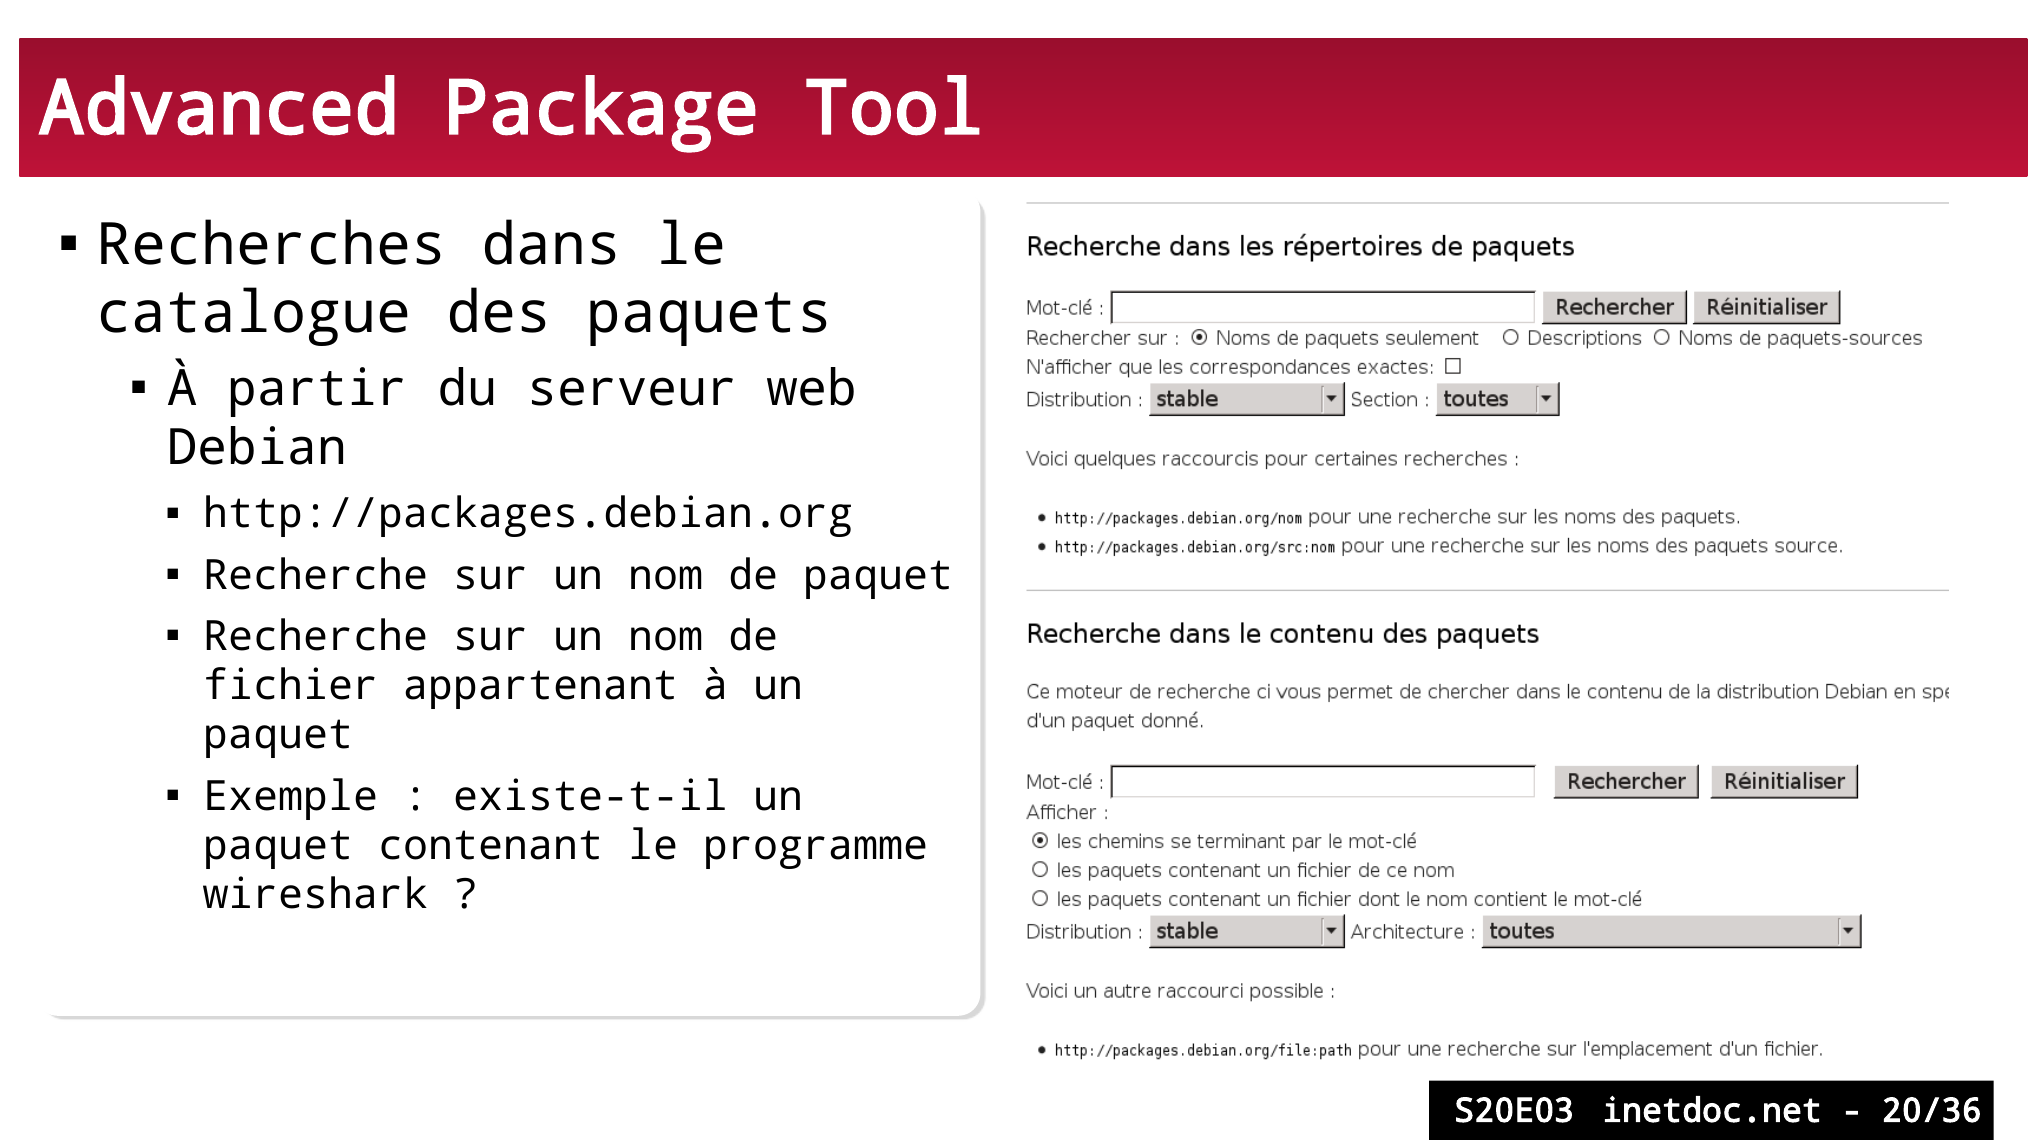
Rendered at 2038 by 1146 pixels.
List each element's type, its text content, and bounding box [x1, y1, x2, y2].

text_box S20E03 inetdoc.net - <numéro>/36 [1429, 1080, 1994, 1140]
text_box Recherches dans le catalogue des paquets À partir du serveur web Debian http://packages.debian.org Recherche sur un nom de paquet Recherche sur un nom de fichier appartenant à un paquet Exemple : existe-t-il un paquet contenant le programme wireshark ? [35, 188, 981, 1016]
picture [1003, 188, 1949, 1075]
text_box Advanced Package Tool [19, 38, 2028, 177]
